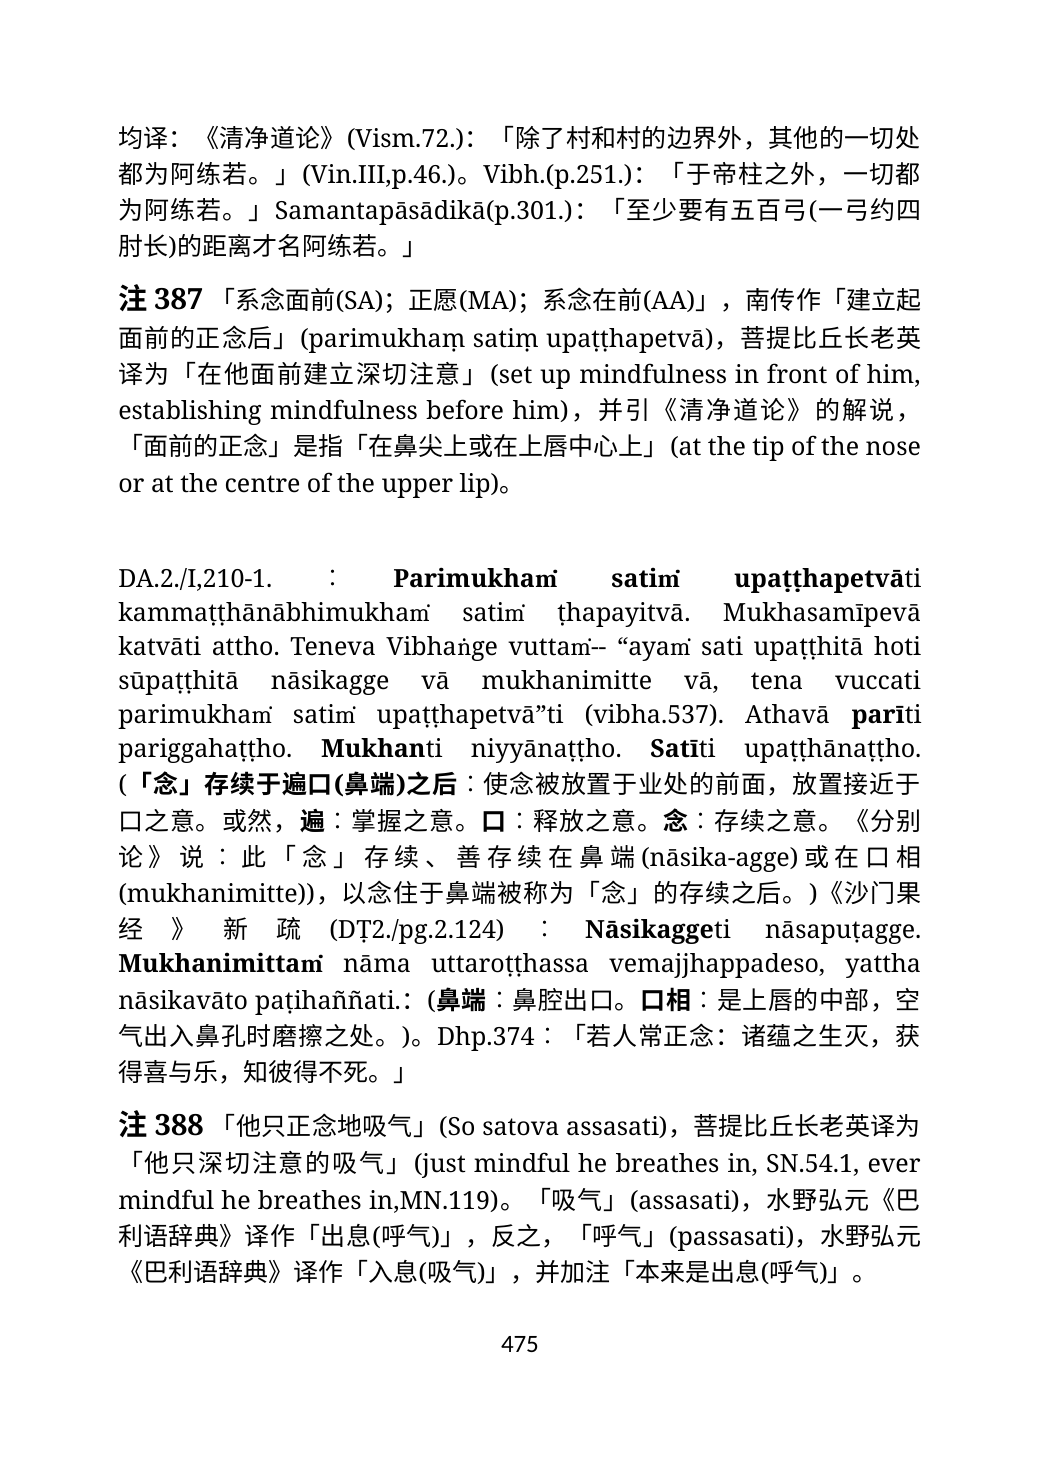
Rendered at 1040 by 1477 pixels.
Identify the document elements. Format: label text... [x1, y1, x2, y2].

text DA.2./I,210-1.︰Parimukhaṁ satiṁ upaṭṭhapetvāti kammaṭṭhānābhimukhaṁ satiṁ ṭhapayitvā. Mukhasamīpevā katvāti attho. Teneva Vibhaṅge vuttaṁ-- “ayaṁ sati upaṭṭhitā hoti sūpaṭṭhitā nāsikagge vā mukhanimitte vā, tena vuccati parimukhaṁ satiṁ upaṭṭhapetvā”ti (vibha.537). Athavā parīti pariggahaṭṭho. Mukhanti niyyānaṭṭho. Satīti upaṭṭhānaṭṭho. (「念」存续于遍口(鼻端)之后︰使念被放置于业处的前面，放置接近于口之意。或然，遍︰掌握之意。口︰释放之意。念︰存续之意。《分别论》说︰此「念」存续、善存续在鼻端(nāsika-agge)或在口相(mukhanimitte))，以念住于鼻端被称为「念」的存续之后。)《沙门果经》新疏(DṬ2./pg.2.124)︰Nāsikaggeti nāsapuṭagge. Mukhanimittaṁ nāma uttaroṭṭhassa vemajjhappadeso, yattha nāsikavāto paṭihaññati.：(鼻端︰鼻腔出口。口相︰是上唇的中部，空气出入鼻孔时磨擦之处。)。Dhp.374︰「若人常正念：诸蕴之生灭，获得喜与乐，知彼得不死。」 [118, 558, 921, 1089]
text 均译：《清净道论》(Vism.72.)：「除了村和村的边界外，其他的一切处都为阿练若。」(Vin.III,p.46.)。Vibh.(p.251.)：「于帝柱之外，一切都为阿练若。」Samantapāsādikā(p.301.)：「至少要有五百弓(一弓约四肘长)的距离才名阿练若。」 [118, 118, 921, 263]
text 注 387 「系念面前(SA)；正愿(MA)；系念在前(AA)」，南传作「建立起面前的正念后」(parimukhaṃ satiṃ upaṭṭhapetvā)，菩提比丘长老英译为「在他面前建立深切注意」(set up mindfulness in front of him, establishing mindfulness before him)，并引《清净道论》的解说，「面前的正念」是指「在鼻尖上或在上唇中心上」(at the tip of the nose or at the centre of the upper lip)。 [118, 276, 921, 499]
text 注 388 「他只正念地吸气」(So satova assasati)，菩提比丘长老英译为「他只深切注意的吸气」(just mindful he breathes in, SN.54.1, ever mindful he breathes in,MN.119)。「吸气」(assasati)，水野弘元《巴利语辞典》译作「出息(呼气)」，反之，「呼气」(passasati)，水野弘元《巴利语辞典》译作「入息(吸气)」，并加注「本来是出息(呼气)」。 [118, 1101, 921, 1289]
